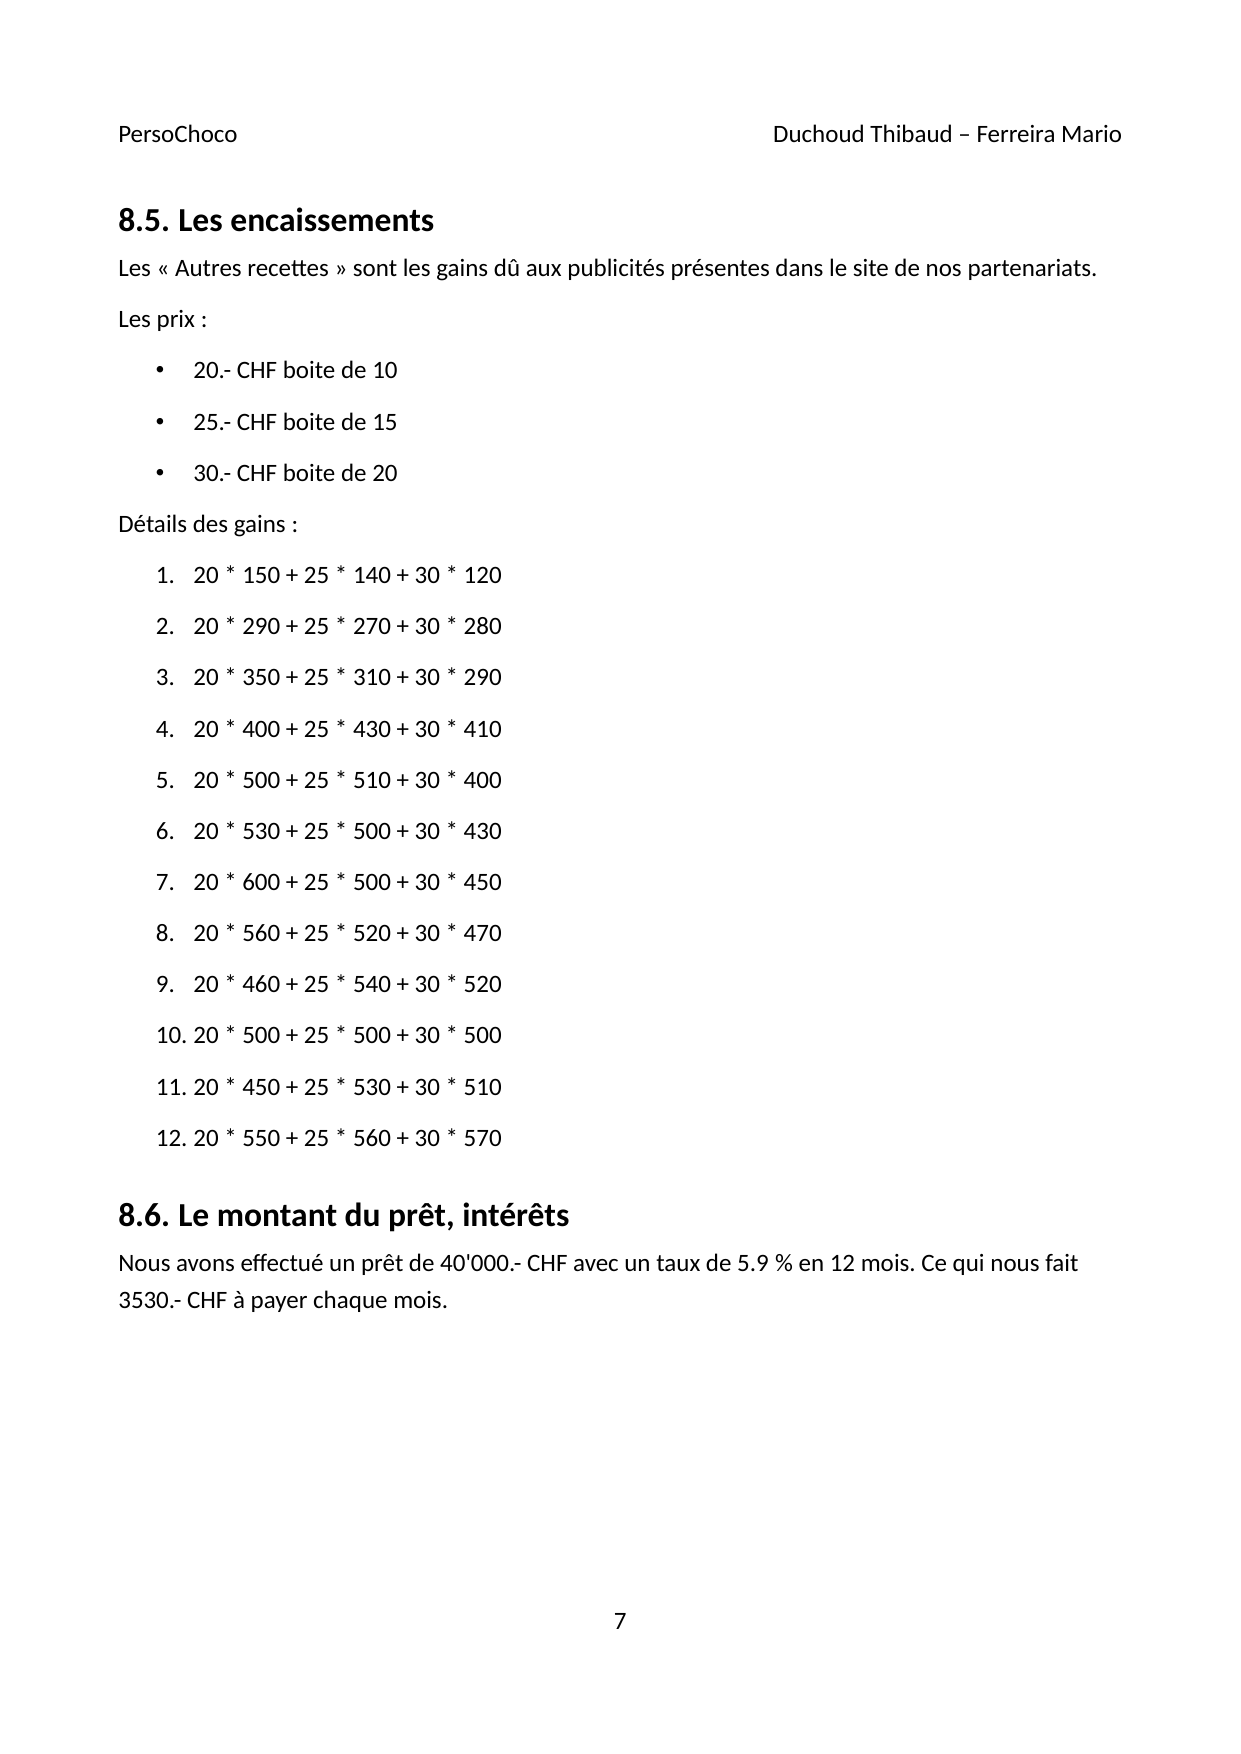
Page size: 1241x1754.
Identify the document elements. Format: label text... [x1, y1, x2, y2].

subtitle Le montant du prêt, intérêts [118, 1194, 1122, 1235]
list 20 * 500 + 25 * 500 + 30 * 500 [156, 1019, 1122, 1050]
list 20.- CHF boite de 10 [156, 355, 1122, 385]
list 20 * 150 + 25 * 140 + 30 * 120 [156, 559, 1122, 590]
list 20 * 550 + 25 * 560 + 30 * 570 [156, 1122, 1122, 1152]
list 25.- CHF boite de 15 [156, 406, 1122, 436]
text Les « Autres recettes » sont les gains dû aux publicités présentes dans le site de nos partenariats. [118, 252, 1122, 283]
subtitle Les encaissements [118, 199, 1122, 240]
list 20 * 290 + 25 * 270 + 30 * 280 [156, 610, 1122, 641]
list 30.- CHF boite de 20 [156, 457, 1122, 487]
text Les prix : [118, 303, 1122, 334]
list 20 * 400 + 25 * 430 + 30 * 410 [156, 713, 1122, 743]
list 20 * 560 + 25 * 520 + 30 * 470 [156, 917, 1122, 948]
text Détails des gains : [118, 508, 1122, 539]
list 20 * 450 + 25 * 530 + 30 * 510 [156, 1071, 1122, 1101]
list 20 * 530 + 25 * 500 + 30 * 430 [156, 815, 1122, 846]
list 20 * 500 + 25 * 510 + 30 * 400 [156, 764, 1122, 794]
text Nous avons effectué un prêt de 40'000.- CHF avec un taux de 5.9 % en 12 mois. Ce qui nous fait 3530.- CHF à payer chaque mois. [118, 1247, 1122, 1314]
list 20 * 460 + 25 * 540 + 30 * 520 [156, 968, 1122, 999]
list 20 * 350 + 25 * 310 + 30 * 290 [156, 662, 1122, 692]
list 20 * 600 + 25 * 500 + 30 * 450 [156, 866, 1122, 897]
